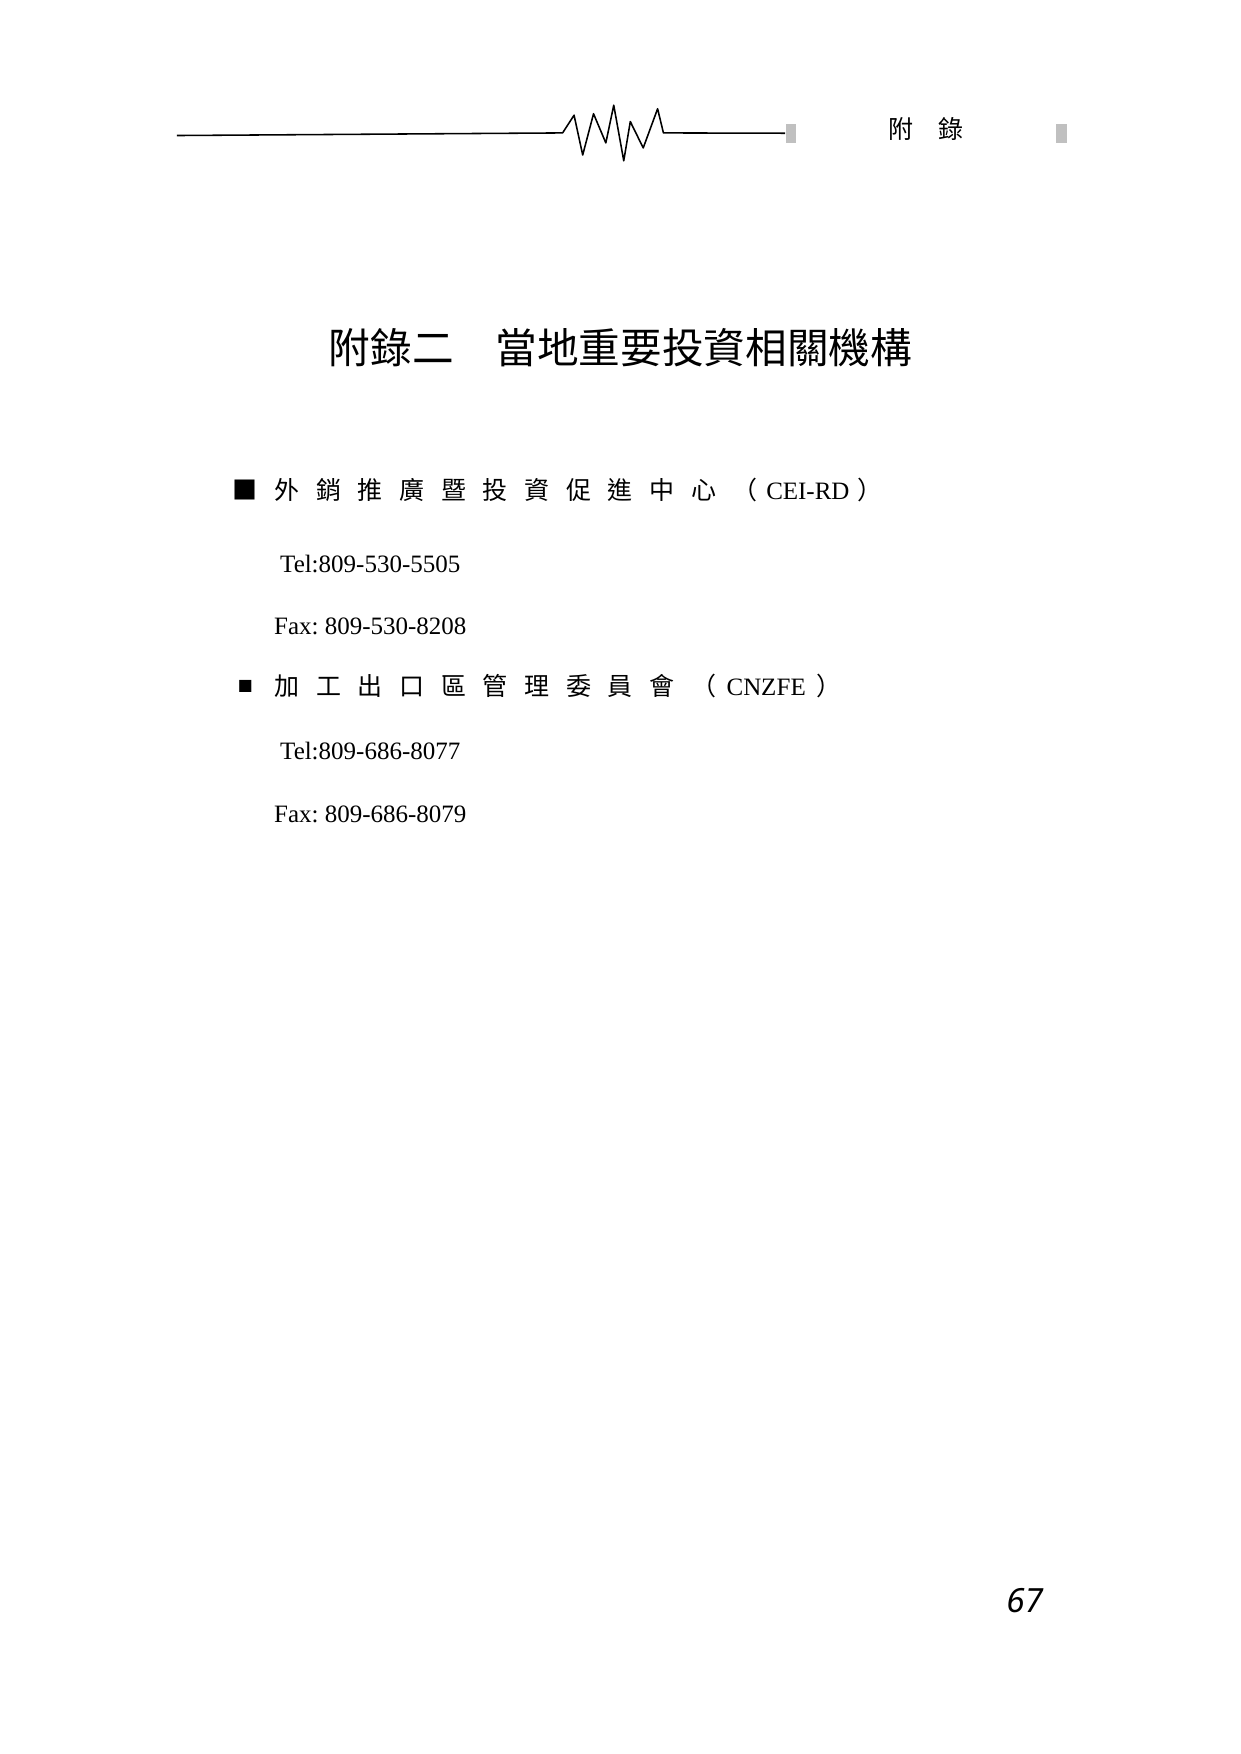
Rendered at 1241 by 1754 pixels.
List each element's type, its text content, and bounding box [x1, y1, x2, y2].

text Tel:809-530-5505 [207, 509, 1058, 572]
text ■加工出口區管理委員會（CNZFE） [207, 634, 1058, 697]
text Fax: 809-530-8208 [207, 572, 1058, 634]
text 附錄二 當地重要投資相關機構 [183, 304, 1058, 366]
text ■外銷推廣暨投資促進中心（CEI-RD） [207, 447, 1058, 509]
text Tel:809-686-8077 [207, 697, 1058, 759]
text Fax: 809-686-8079 [207, 759, 1058, 822]
